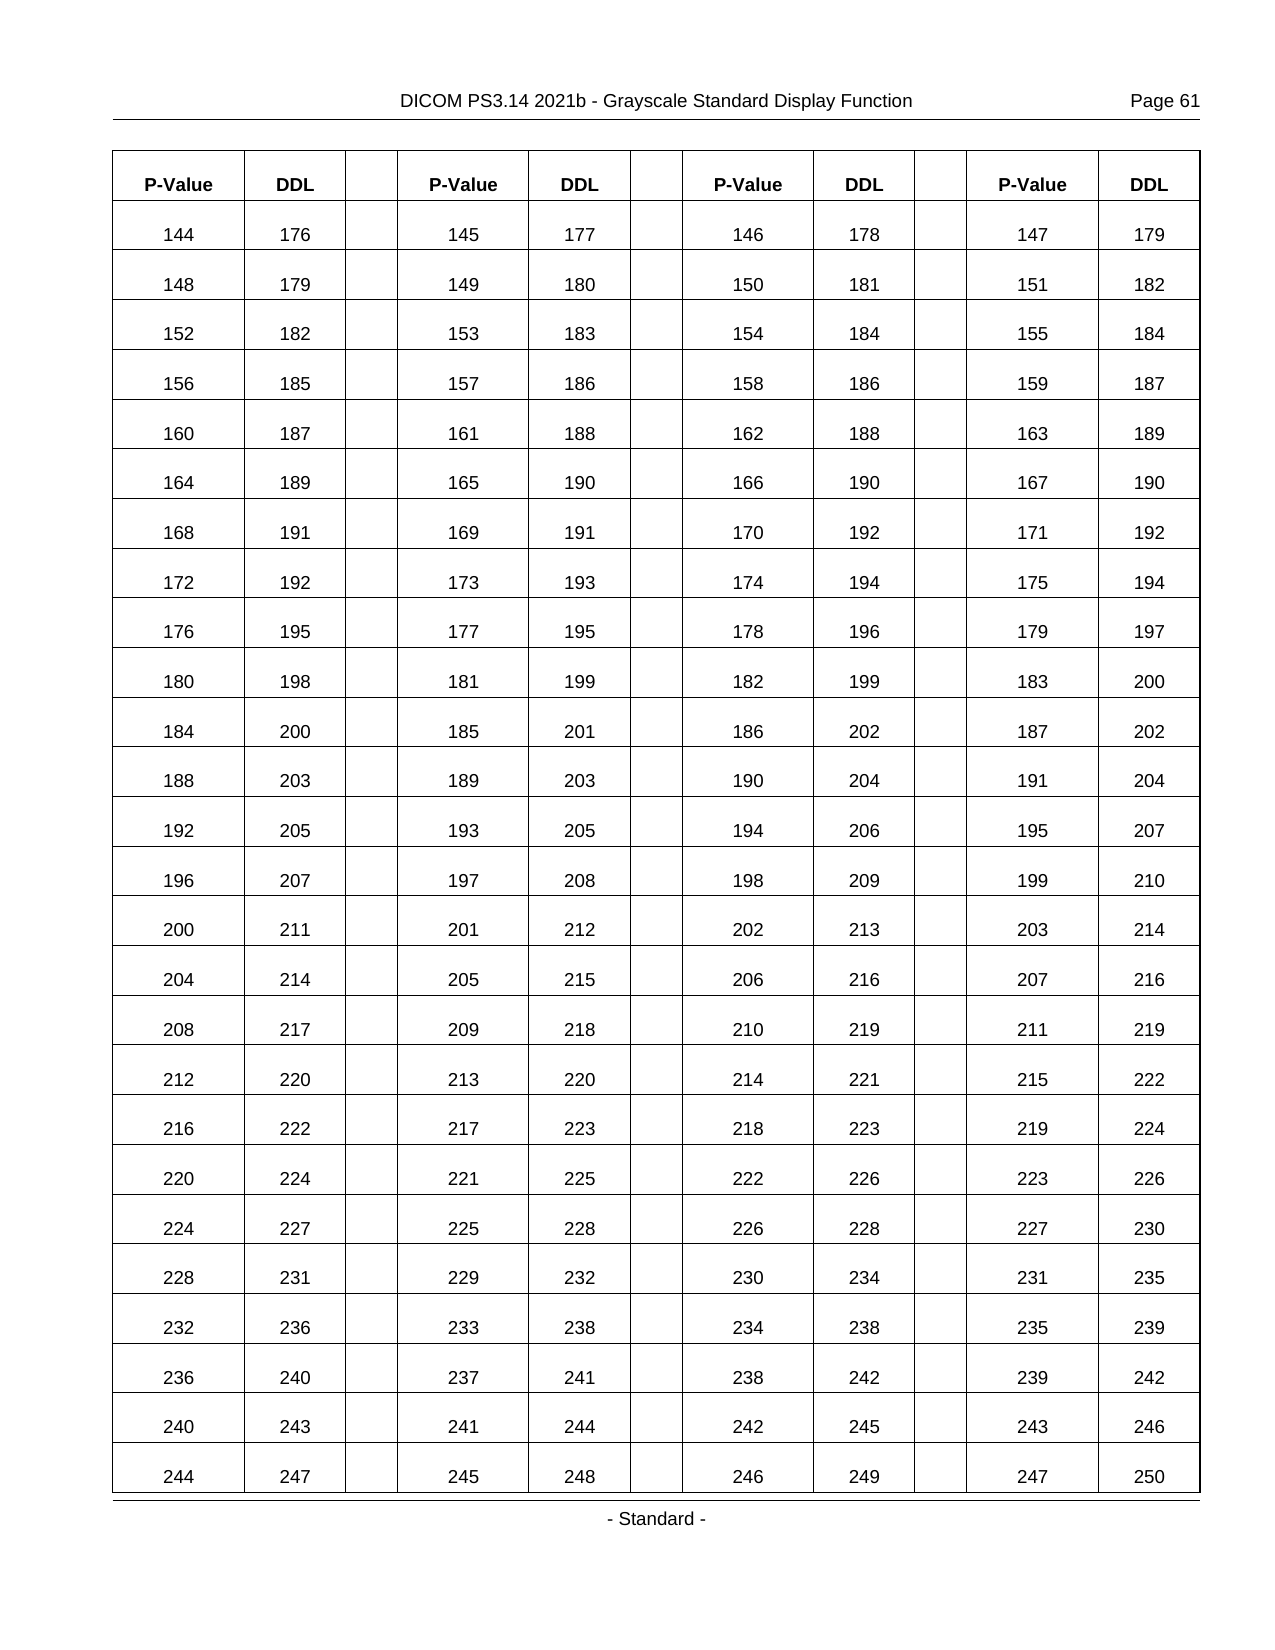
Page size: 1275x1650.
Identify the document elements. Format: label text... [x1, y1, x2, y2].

table_cell 179 [1099, 201, 1199, 249]
table_cell [346, 549, 397, 597]
table_cell 212 [529, 896, 630, 945]
table_cell [346, 797, 397, 846]
table_cell 194 [683, 797, 813, 846]
table_cell 232 [113, 1294, 244, 1342]
table_cell 190 [1099, 449, 1199, 498]
table_cell 180 [113, 648, 244, 697]
table_cell [915, 1393, 966, 1442]
table_cell 201 [529, 698, 630, 746]
table_cell [346, 1393, 397, 1442]
table_cell 250 [1099, 1443, 1199, 1492]
table_cell 204 [113, 946, 244, 995]
table_cell 217 [398, 1095, 528, 1144]
table_cell [631, 648, 682, 697]
table_cell 219 [1099, 996, 1199, 1044]
table_cell [631, 797, 682, 846]
table_cell [915, 1145, 966, 1193]
table_cell 183 [529, 300, 630, 349]
table_cell 225 [398, 1195, 528, 1243]
table_cell 160 [113, 400, 244, 448]
table_cell 219 [967, 1095, 1098, 1144]
table_cell 209 [398, 996, 528, 1044]
table_cell 235 [1099, 1244, 1199, 1293]
table_cell 152 [113, 300, 244, 349]
table_cell [915, 1443, 966, 1492]
table_cell 181 [814, 250, 914, 299]
table_cell [915, 499, 966, 547]
table_cell 184 [814, 300, 914, 349]
table_cell [346, 648, 397, 697]
table_cell [915, 300, 966, 349]
table_cell 207 [1099, 797, 1199, 846]
table_cell 182 [1099, 250, 1199, 299]
table_cell 240 [245, 1344, 345, 1392]
table_cell [346, 1145, 397, 1193]
table_cell 206 [683, 946, 813, 995]
table_cell [631, 400, 682, 448]
table_cell 211 [967, 996, 1098, 1044]
table_cell [631, 1294, 682, 1342]
table_cell [915, 250, 966, 299]
table_cell 202 [683, 896, 813, 945]
table_cell 246 [683, 1443, 813, 1492]
table_cell 180 [529, 250, 630, 299]
table_cell 234 [814, 1244, 914, 1293]
table_header P-Value [683, 151, 813, 200]
table_cell 230 [1099, 1195, 1199, 1243]
table_cell 205 [529, 797, 630, 846]
table_cell 228 [814, 1195, 914, 1243]
table_cell [631, 1095, 682, 1144]
table_cell [346, 896, 397, 945]
table_cell 241 [529, 1344, 630, 1392]
table_cell 222 [1099, 1045, 1199, 1094]
table_cell [631, 847, 682, 895]
table_cell [915, 896, 966, 945]
table_cell 177 [529, 201, 630, 249]
table_cell [631, 300, 682, 349]
table_cell 248 [529, 1443, 630, 1492]
table_cell 190 [683, 747, 813, 796]
table_cell 218 [529, 996, 630, 1044]
table_cell 243 [245, 1393, 345, 1442]
table_cell 225 [529, 1145, 630, 1193]
table_cell 157 [398, 350, 528, 398]
table_cell 214 [245, 946, 345, 995]
table_cell 216 [113, 1095, 244, 1144]
table_cell [346, 250, 397, 299]
table_cell 147 [967, 201, 1098, 249]
table_cell 223 [529, 1095, 630, 1144]
table_cell 217 [245, 996, 345, 1044]
table_cell 190 [814, 449, 914, 498]
table_cell 183 [967, 648, 1098, 697]
table_cell [915, 1244, 966, 1293]
table_cell [631, 1145, 682, 1193]
table_cell 185 [245, 350, 345, 398]
table_cell [915, 1344, 966, 1392]
table_cell [346, 499, 397, 547]
table_cell [631, 1244, 682, 1293]
table_cell 184 [1099, 300, 1199, 349]
table_cell [346, 946, 397, 995]
table_cell [631, 549, 682, 597]
table_cell [915, 1095, 966, 1144]
table_cell 214 [1099, 896, 1199, 945]
table_cell [915, 1294, 966, 1342]
table_cell 163 [967, 400, 1098, 448]
table_cell 235 [967, 1294, 1098, 1342]
table_header P-Value [113, 151, 244, 200]
table_cell 165 [398, 449, 528, 498]
table_cell 222 [245, 1095, 345, 1144]
table_cell 206 [814, 797, 914, 846]
table_cell [631, 1195, 682, 1243]
table_cell [915, 598, 966, 647]
table_cell 228 [529, 1195, 630, 1243]
table_cell [346, 1443, 397, 1492]
table_header P-Value [967, 151, 1098, 200]
table_cell [631, 896, 682, 945]
table_cell 232 [529, 1244, 630, 1293]
table_cell 205 [398, 946, 528, 995]
table_cell 238 [529, 1294, 630, 1342]
table_cell [915, 847, 966, 895]
table_cell 182 [245, 300, 345, 349]
table_cell 169 [398, 499, 528, 547]
table_cell [631, 1344, 682, 1392]
table_cell 196 [814, 598, 914, 647]
table_header DDL [1099, 151, 1199, 200]
table_cell 221 [814, 1045, 914, 1094]
table_cell 196 [113, 847, 244, 895]
table_cell 159 [967, 350, 1098, 398]
table_cell 198 [245, 648, 345, 697]
table_cell 189 [1099, 400, 1199, 448]
table_header [346, 151, 397, 200]
table_cell 244 [529, 1393, 630, 1442]
table_cell 188 [814, 400, 914, 448]
table_cell [631, 946, 682, 995]
table_cell 146 [683, 201, 813, 249]
table_cell 191 [245, 499, 345, 547]
table_cell 186 [814, 350, 914, 398]
table_cell 224 [1099, 1095, 1199, 1144]
table_cell [915, 797, 966, 846]
table_cell [346, 598, 397, 647]
table_cell 184 [113, 698, 244, 746]
table_cell 171 [967, 499, 1098, 547]
table_cell 223 [814, 1095, 914, 1144]
table_cell 222 [683, 1145, 813, 1193]
table_cell 154 [683, 300, 813, 349]
table_cell 218 [683, 1095, 813, 1144]
table_cell [915, 1195, 966, 1243]
table_cell 175 [967, 549, 1098, 597]
table_cell 192 [245, 549, 345, 597]
table_cell 191 [529, 499, 630, 547]
table_cell 167 [967, 449, 1098, 498]
table_cell 247 [245, 1443, 345, 1492]
table_cell 195 [529, 598, 630, 647]
table_cell 173 [398, 549, 528, 597]
table_cell 238 [683, 1344, 813, 1392]
table_cell 212 [113, 1045, 244, 1094]
table_cell 220 [113, 1145, 244, 1193]
table_cell [915, 201, 966, 249]
table_cell 202 [814, 698, 914, 746]
table_cell 215 [529, 946, 630, 995]
table_cell 200 [113, 896, 244, 945]
table_cell 207 [967, 946, 1098, 995]
table_cell [631, 1393, 682, 1442]
table_cell 191 [967, 747, 1098, 796]
table_cell [915, 946, 966, 995]
table_cell [915, 400, 966, 448]
table_cell 236 [113, 1344, 244, 1392]
table_cell 224 [113, 1195, 244, 1243]
table_cell 214 [683, 1045, 813, 1094]
table_cell 168 [113, 499, 244, 547]
table_cell [346, 400, 397, 448]
table_header P-Value [398, 151, 528, 200]
table_cell [915, 1045, 966, 1094]
table_cell 185 [398, 698, 528, 746]
table_cell 176 [113, 598, 244, 647]
table_cell 195 [245, 598, 345, 647]
table_cell [915, 996, 966, 1044]
table_cell [631, 201, 682, 249]
table_header DDL [529, 151, 630, 200]
table_cell 230 [683, 1244, 813, 1293]
table_cell [346, 1344, 397, 1392]
table_cell 203 [529, 747, 630, 796]
table_cell [631, 747, 682, 796]
table_cell 174 [683, 549, 813, 597]
table_cell [631, 598, 682, 647]
table_cell 195 [967, 797, 1098, 846]
table_cell 201 [398, 896, 528, 945]
table_cell 162 [683, 400, 813, 448]
table_cell 227 [967, 1195, 1098, 1243]
table_cell 194 [1099, 549, 1199, 597]
table_header [915, 151, 966, 200]
table_cell [631, 698, 682, 746]
table_cell [346, 698, 397, 746]
table_cell 151 [967, 250, 1098, 299]
table_cell [915, 747, 966, 796]
table_cell [346, 350, 397, 398]
table_cell [346, 1294, 397, 1342]
table_cell 189 [245, 449, 345, 498]
table_cell [346, 847, 397, 895]
table_cell 148 [113, 250, 244, 299]
table_cell 187 [1099, 350, 1199, 398]
table_cell [346, 747, 397, 796]
table_cell 216 [1099, 946, 1199, 995]
table_cell 242 [1099, 1344, 1199, 1392]
table_cell 181 [398, 648, 528, 697]
table_cell 170 [683, 499, 813, 547]
table_cell [631, 449, 682, 498]
table_cell 243 [967, 1393, 1098, 1442]
table_cell 231 [967, 1244, 1098, 1293]
table_cell 190 [529, 449, 630, 498]
table_cell 187 [245, 400, 345, 448]
table_cell 226 [814, 1145, 914, 1193]
table_header DDL [245, 151, 345, 200]
table_cell 239 [967, 1344, 1098, 1392]
table_cell 186 [529, 350, 630, 398]
table_cell 233 [398, 1294, 528, 1342]
table_cell 200 [1099, 648, 1199, 697]
table_cell [631, 250, 682, 299]
table_cell 211 [245, 896, 345, 945]
table_cell 145 [398, 201, 528, 249]
table_cell 210 [683, 996, 813, 1044]
table_cell 236 [245, 1294, 345, 1342]
table_cell 224 [245, 1145, 345, 1193]
table_cell 200 [245, 698, 345, 746]
table_header [631, 151, 682, 200]
table_header DDL [814, 151, 914, 200]
table_cell 227 [245, 1195, 345, 1243]
table_cell [631, 1443, 682, 1492]
table_cell [631, 996, 682, 1044]
table_cell 193 [529, 549, 630, 597]
table_cell 213 [398, 1045, 528, 1094]
table_cell 149 [398, 250, 528, 299]
table_cell 215 [967, 1045, 1098, 1094]
table_cell 249 [814, 1443, 914, 1492]
table_cell 226 [683, 1195, 813, 1243]
table_cell 247 [967, 1443, 1098, 1492]
table_cell 223 [967, 1145, 1098, 1193]
table_cell [915, 449, 966, 498]
table_cell [915, 698, 966, 746]
table_cell [915, 350, 966, 398]
table_cell [915, 648, 966, 697]
table_cell 186 [683, 698, 813, 746]
table_cell 203 [967, 896, 1098, 945]
table_cell 187 [967, 698, 1098, 746]
table_cell 204 [1099, 747, 1199, 796]
table_cell [346, 1045, 397, 1094]
table_cell 216 [814, 946, 914, 995]
table_cell 179 [967, 598, 1098, 647]
table_cell 192 [113, 797, 244, 846]
table_cell 244 [113, 1443, 244, 1492]
table_cell 204 [814, 747, 914, 796]
table_cell 193 [398, 797, 528, 846]
table_cell 178 [814, 201, 914, 249]
table_cell 199 [814, 648, 914, 697]
table_cell 208 [529, 847, 630, 895]
table_cell 198 [683, 847, 813, 895]
table_cell 172 [113, 549, 244, 597]
table_cell 194 [814, 549, 914, 597]
table_cell 226 [1099, 1145, 1199, 1193]
table_cell 144 [113, 201, 244, 249]
table_cell 220 [245, 1045, 345, 1094]
table_cell 237 [398, 1344, 528, 1392]
table_cell 150 [683, 250, 813, 299]
table_cell [346, 300, 397, 349]
table_cell 164 [113, 449, 244, 498]
table_cell 242 [683, 1393, 813, 1442]
table_cell 158 [683, 350, 813, 398]
table_cell 242 [814, 1344, 914, 1392]
table_cell 188 [113, 747, 244, 796]
table_cell 221 [398, 1145, 528, 1193]
table_cell [915, 549, 966, 597]
table_cell 245 [814, 1393, 914, 1442]
table_cell 161 [398, 400, 528, 448]
table_cell 199 [529, 648, 630, 697]
table_cell 234 [683, 1294, 813, 1342]
table_cell [346, 1195, 397, 1243]
table_cell 210 [1099, 847, 1199, 895]
table_cell 241 [398, 1393, 528, 1442]
table_cell [631, 499, 682, 547]
table_cell 178 [683, 598, 813, 647]
table_cell 199 [967, 847, 1098, 895]
table_cell 189 [398, 747, 528, 796]
table_cell 213 [814, 896, 914, 945]
table_cell [631, 1045, 682, 1094]
table_cell 245 [398, 1443, 528, 1492]
table_cell 192 [814, 499, 914, 547]
table_cell 219 [814, 996, 914, 1044]
table_cell 197 [1099, 598, 1199, 647]
table_cell 177 [398, 598, 528, 647]
table_cell [346, 449, 397, 498]
table_cell 231 [245, 1244, 345, 1293]
table_cell 246 [1099, 1393, 1199, 1442]
table_cell 220 [529, 1045, 630, 1094]
table_cell [346, 1244, 397, 1293]
table_cell 197 [398, 847, 528, 895]
table_cell 228 [113, 1244, 244, 1293]
table_cell 192 [1099, 499, 1199, 547]
table_cell [631, 350, 682, 398]
table_cell 208 [113, 996, 244, 1044]
table_cell 188 [529, 400, 630, 448]
table_cell 179 [245, 250, 345, 299]
table_cell [346, 201, 397, 249]
table_cell 156 [113, 350, 244, 398]
table_cell 238 [814, 1294, 914, 1342]
table_cell 155 [967, 300, 1098, 349]
table_cell [346, 1095, 397, 1144]
table_cell 239 [1099, 1294, 1199, 1342]
table_cell 176 [245, 201, 345, 249]
table_cell 205 [245, 797, 345, 846]
table_cell 209 [814, 847, 914, 895]
table_cell 182 [683, 648, 813, 697]
table_cell 166 [683, 449, 813, 498]
table_cell 202 [1099, 698, 1199, 746]
table_cell 229 [398, 1244, 528, 1293]
table_cell 240 [113, 1393, 244, 1442]
table_cell 153 [398, 300, 528, 349]
table_cell 203 [245, 747, 345, 796]
table_cell [346, 996, 397, 1044]
table_cell 207 [245, 847, 345, 895]
